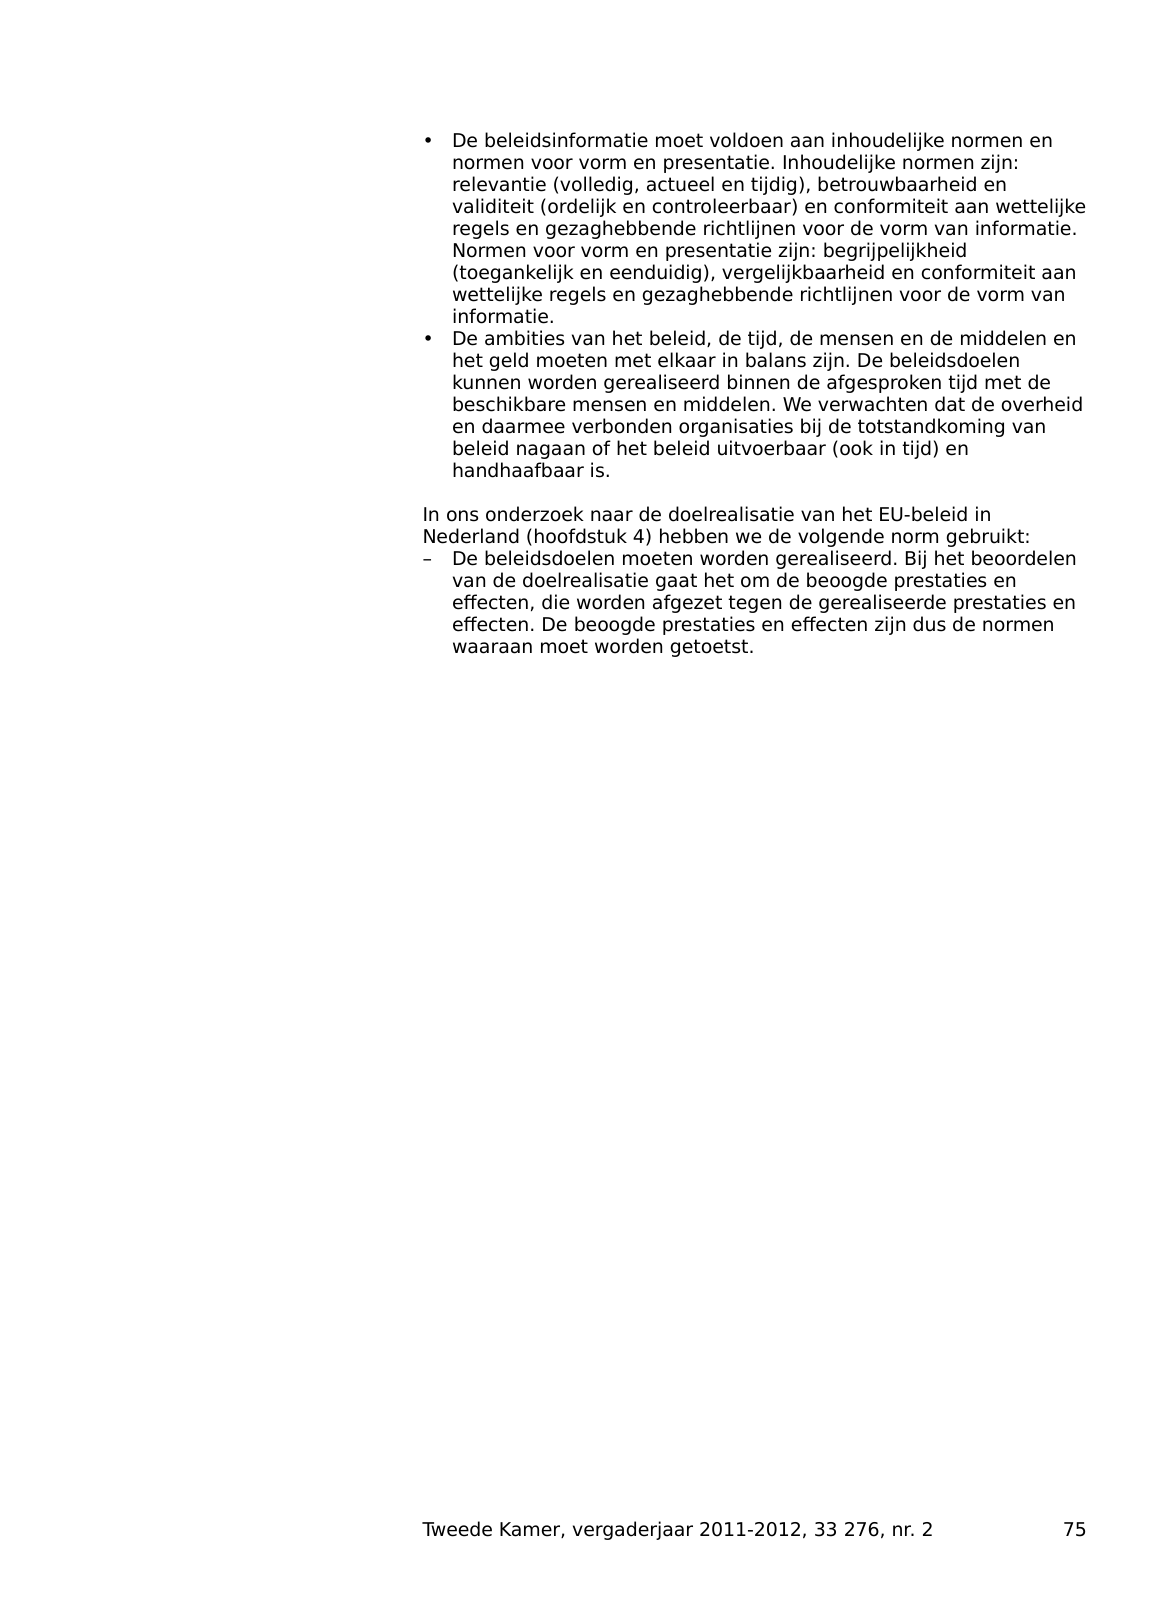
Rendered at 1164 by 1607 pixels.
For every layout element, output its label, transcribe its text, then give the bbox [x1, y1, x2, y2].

text • De ambities van het beleid, de tijd, de mensen en de middelen en het geld moeten met elkaar in balans zijn. De beleidsdoelen kunnen worden gerealiseerd binnen de afgesproken tijd met de beschikbare mensen en middelen. We verwachten dat de overheid en daarmee verbonden organisaties bij de totstandkoming van beleid nagaan of het beleid uitvoerbaar (ook in tijd) en handhaafbaar is. [422, 328, 1087, 482]
text In ons onderzoek naar de doelrealisatie van het EU-beleid in Nederland (hoofdstuk 4) hebben we de volgende norm gebruikt: [422, 504, 1087, 548]
text • De beleidsinformatie moet voldoen aan inhoudelijke normen en normen voor vorm en presentatie. Inhoudelijke normen zijn: relevantie (volledig, actueel en tijdig), betrouwbaarheid en validiteit (ordelijk en controleerbaar) en conformiteit aan wettelijke regels en gezaghebbende richtlijnen voor de vorm van informatie. Normen voor vorm en presentatie zijn: begrijpelijkheid (toegankelijk en eenduidig), vergelijkbaarheid en conformiteit aan wettelijke regels en gezaghebbende richtlijnen voor de vorm van informatie. [422, 130, 1087, 328]
text – De beleidsdoelen moeten worden gerealiseerd. Bij het beoordelen van de doelrealisatie gaat het om de beoogde prestaties en effecten, die worden afgezet tegen de gerealiseerde prestaties en effecten. De beoogde prestaties en effecten zijn dus de normen waaraan moet worden getoetst. [422, 548, 1087, 658]
